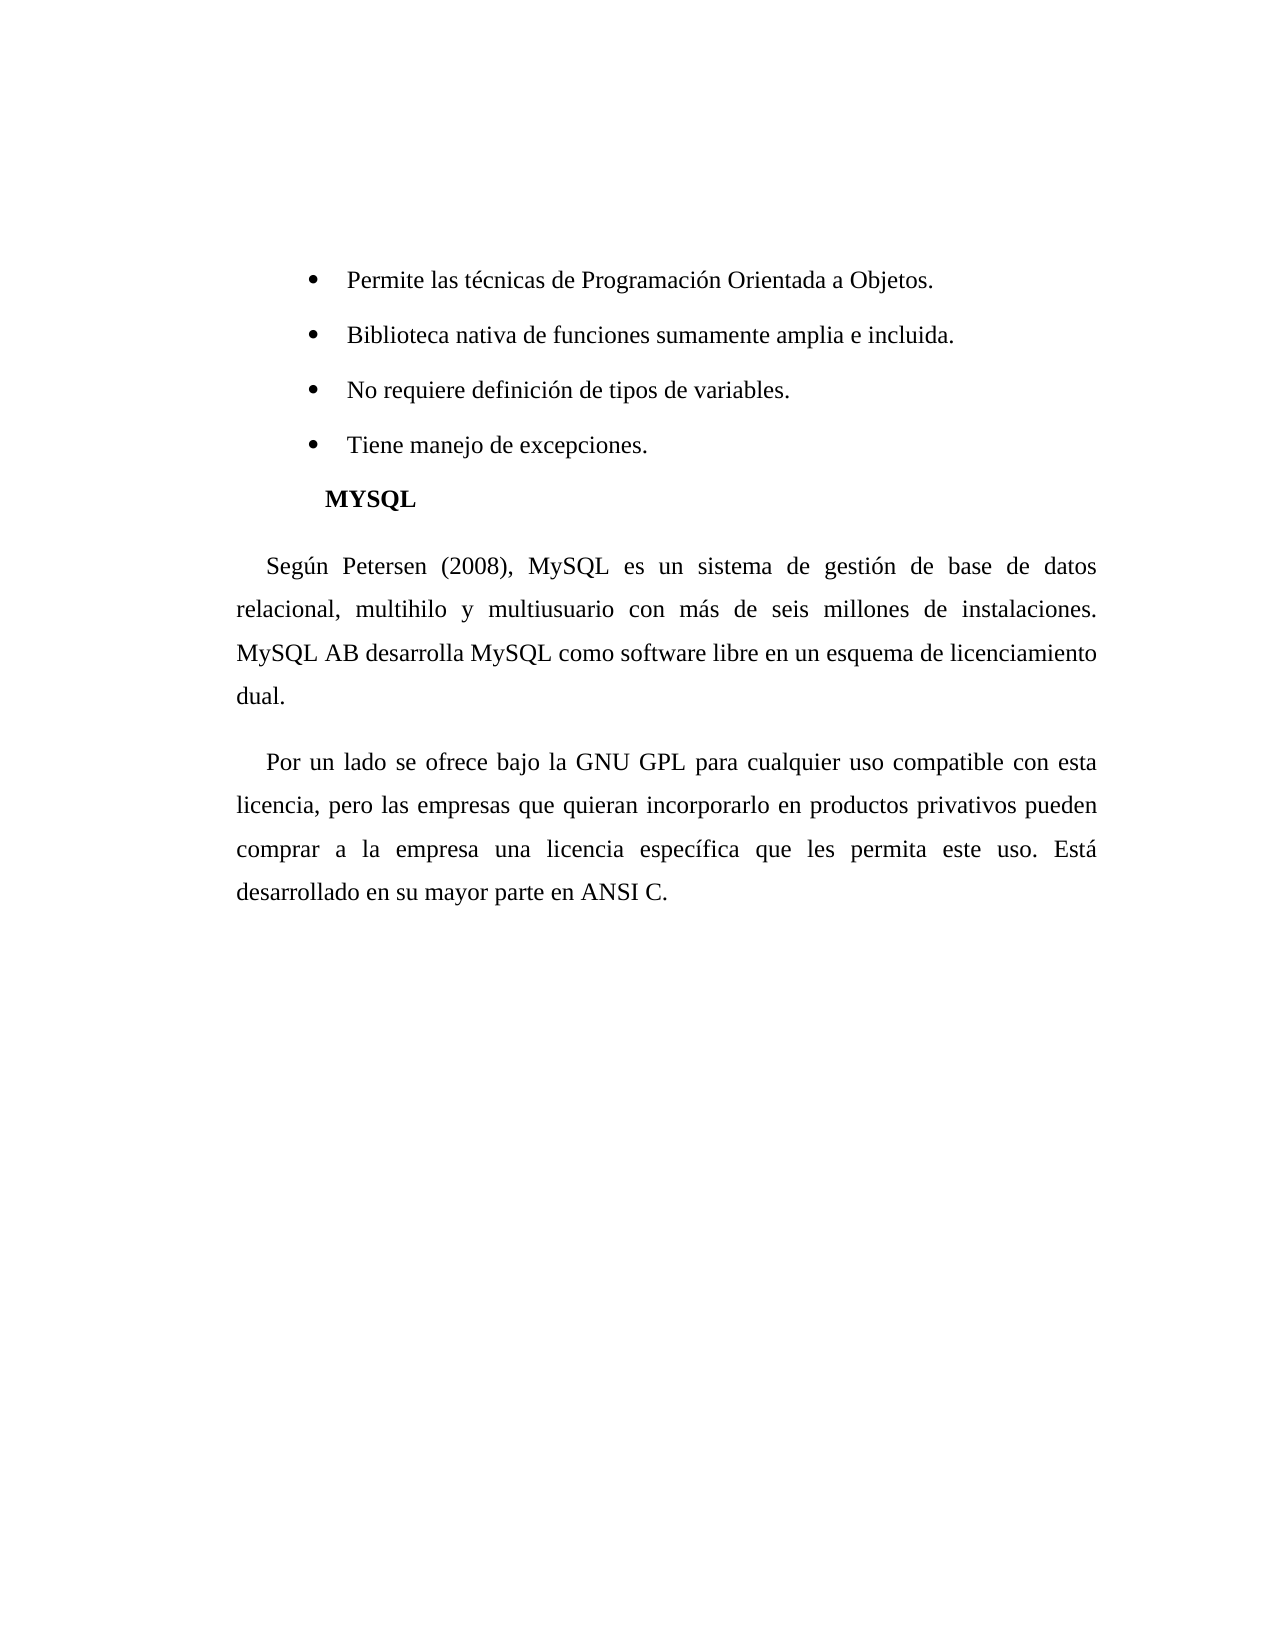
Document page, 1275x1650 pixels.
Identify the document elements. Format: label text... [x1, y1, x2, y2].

list Permite las técnicas de Programación Orientada a Objetos. [309, 265, 1098, 294]
list No requiere definición de tipos de variables. [309, 375, 1098, 403]
text Por un lado se ofrece bajo la GNU GPL para cualquier uso compatible con esta licencia, pero las empresas que quieran incorporarlo en productos privativos pueden comprar a la empresa una licencia específica que les permita este uso. Está desarrollado en su mayor parte en ANSI C. [236, 747, 1098, 906]
text MySQL [236, 484, 1098, 513]
text Según Petersen (2008), MySQL es un sistema de gestión de base de datos relacional, multihilo y multiusuario con más de seis millones de instalaciones. MySQL AB desarrolla MySQL como software libre en un esquema de licenciamiento dual. [236, 551, 1098, 709]
list Tiene manejo de excepciones. [309, 430, 1098, 458]
list Biblioteca nativa de funciones sumamente amplia e incluida. [309, 320, 1098, 349]
